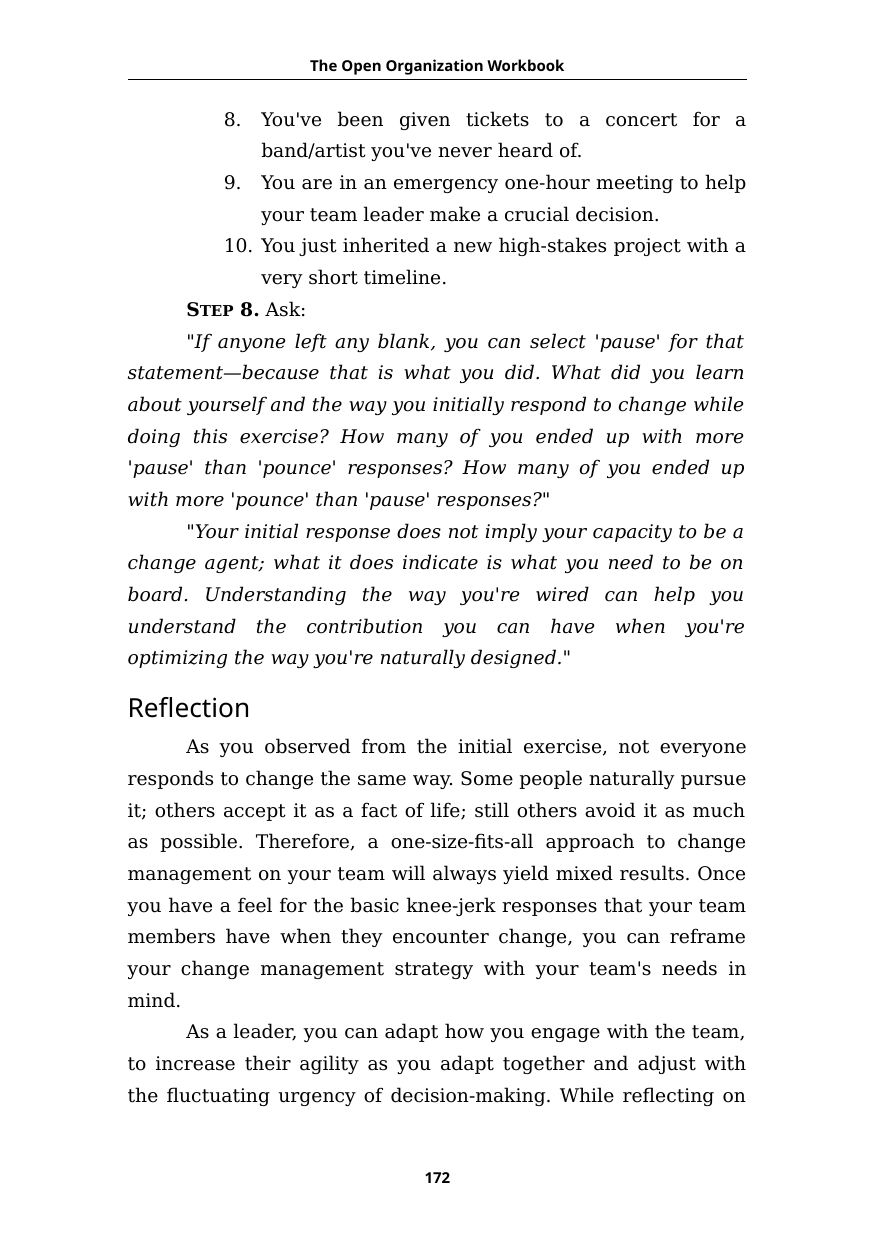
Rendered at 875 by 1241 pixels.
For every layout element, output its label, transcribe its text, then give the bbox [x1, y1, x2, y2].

list You are in an emergency one-hour meeting to help your team leader make a crucial decision. [223, 172, 747, 226]
text "If anyone left any blank, you can select 'pause' for that statement—because that is what you did. What did you learn about yourself and the way you initially respond to change while doing this exercise? How many of you ended up with more 'pause' than 'pounce' responses? How many of you ended up with more 'pounce' than 'pause' responses?" [127, 331, 747, 511]
text "Your initial response does not imply your capacity to be a change agent; what it does indicate is what you need to be on board. Understanding the way you're wired can help you understand the contribution you can have when you're optimizing the way you're naturally designed." [127, 521, 747, 669]
text As a leader, you can adapt how you engage with the team, to increase their agility as you adapt together and adjust with the fluctuating urgency of decision-making. While reflecting on [127, 1021, 747, 1107]
text Step 8. Ask: [127, 299, 747, 321]
subtitle Reflection [127, 694, 747, 724]
list You just inherited a new high-stakes project with a very short timeline. [223, 235, 747, 289]
text As you observed from the initial exercise, not everyone responds to change the same way. Some people naturally pursue it; others accept it as a fact of life; still others avoid it as much as possible. Therefore, a one-size-fits-all approach to change management on your team will always yield mixed results. Once you have a feel for the basic knee-jerk responses that your team members have when they encounter change, you can reframe your change management strategy with your team's needs in mind. [127, 736, 747, 1012]
list You've been given tickets to a concert for a band/artist you've never heard of. [223, 109, 747, 162]
